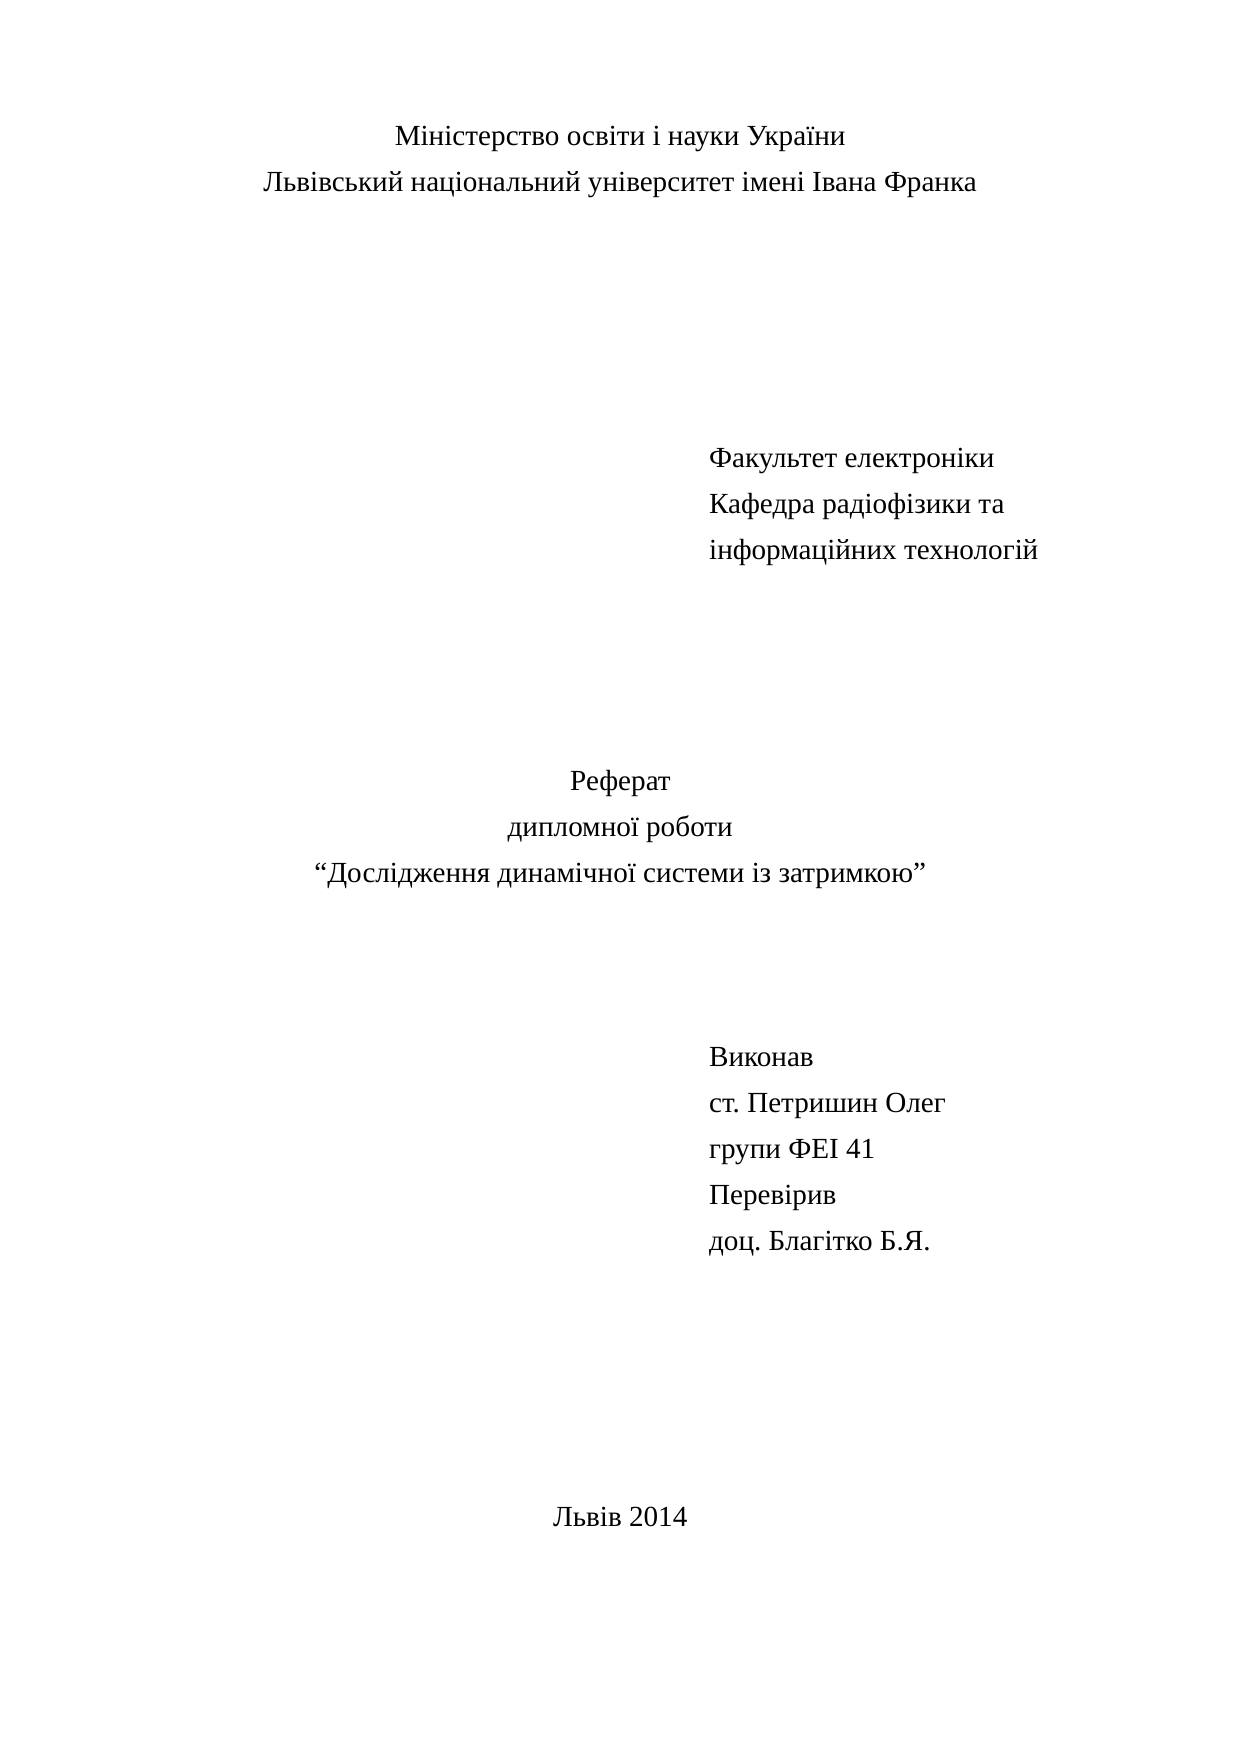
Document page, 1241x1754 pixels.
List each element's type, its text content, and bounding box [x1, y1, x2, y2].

text групи ФЕІ 41 [709, 1131, 1122, 1164]
text ст. Петришин Олег [709, 1085, 1122, 1118]
text Міністерство освіти і науки України [118, 118, 1122, 152]
text Реферат [118, 763, 1122, 796]
text Перевірив [709, 1177, 1122, 1211]
text інформаційних технологій [709, 532, 1122, 566]
subtitle Львів 2014 [118, 1499, 1122, 1533]
text доц. Благітко Б.Я. [709, 1223, 1122, 1257]
text Факультет електроніки [709, 440, 1122, 474]
text Виконав [709, 1039, 1122, 1072]
text Львівський національний університет імені Івана Франка [118, 164, 1122, 198]
text Кафедра радіофізики та [709, 486, 1122, 520]
text дипломної роботи [118, 809, 1122, 842]
text “Дослідження динамічної системи із затримкою” [118, 855, 1122, 888]
